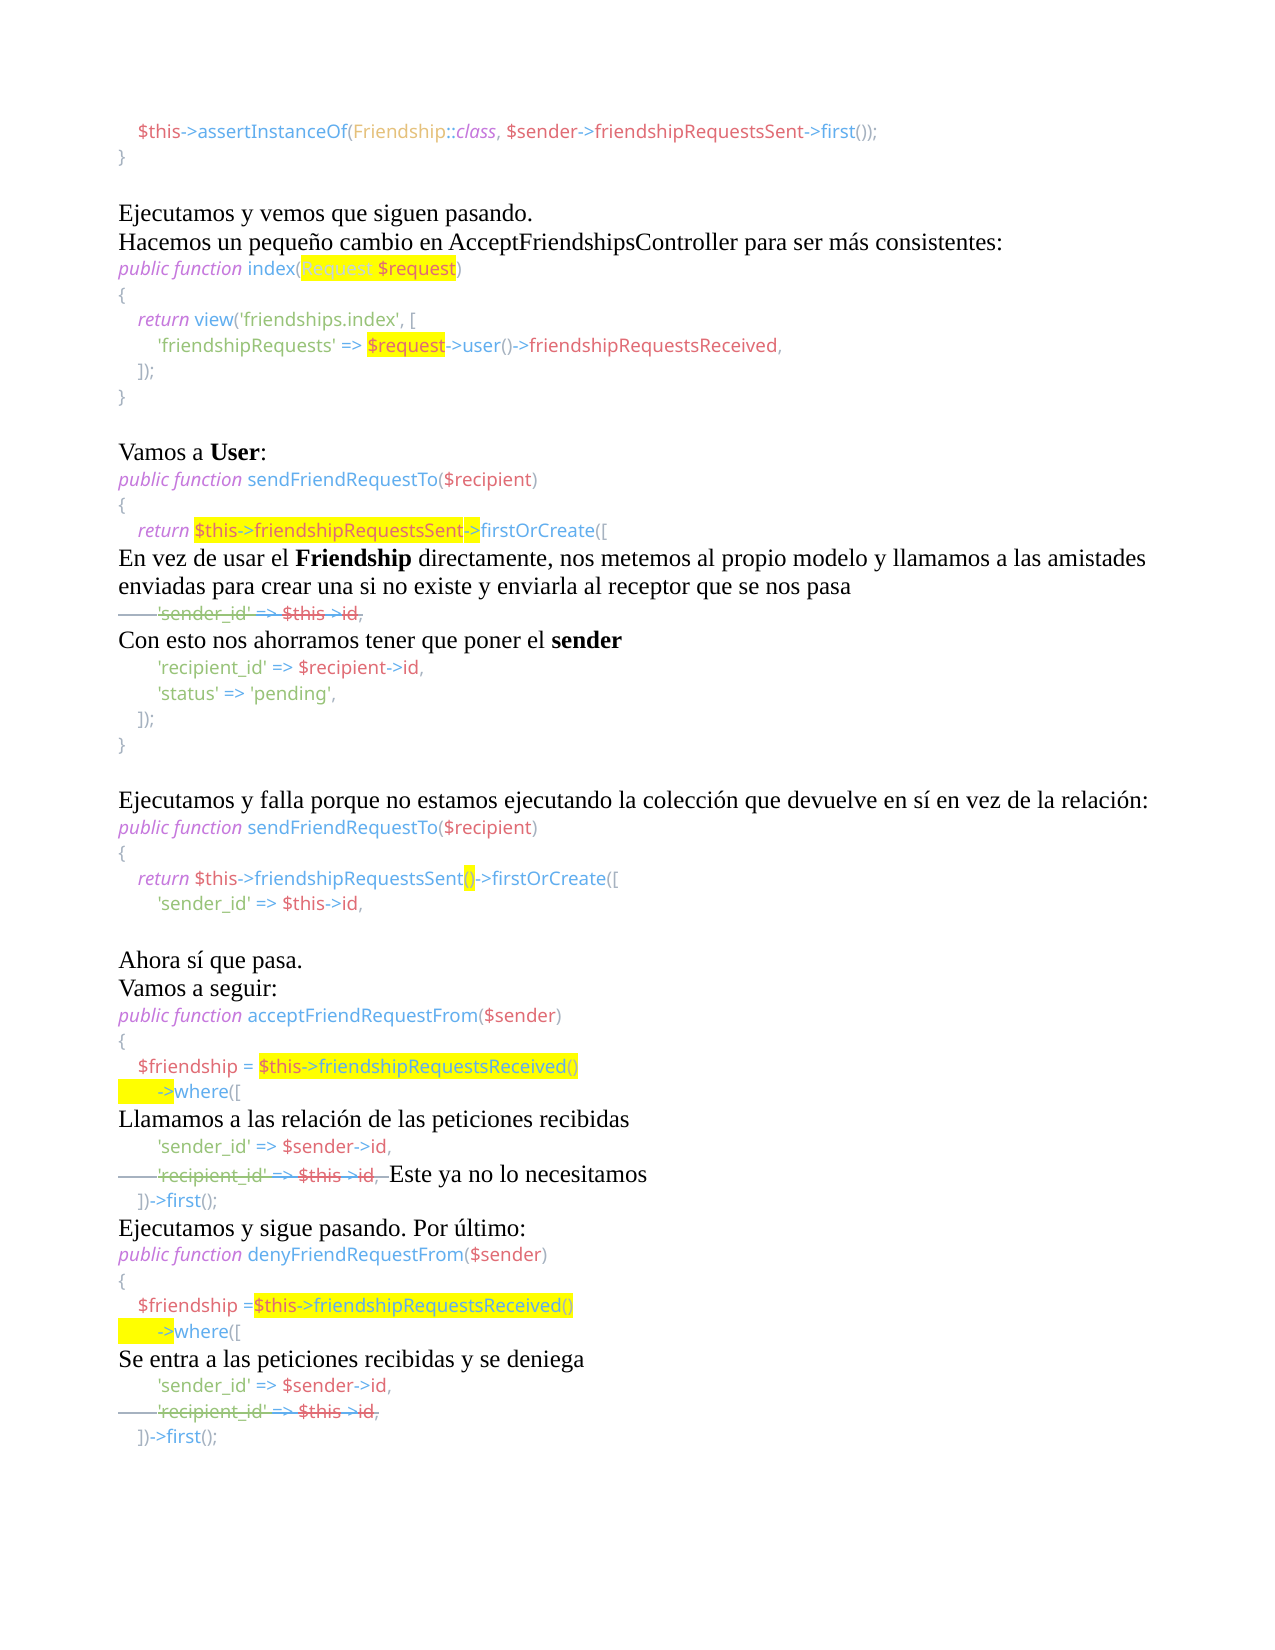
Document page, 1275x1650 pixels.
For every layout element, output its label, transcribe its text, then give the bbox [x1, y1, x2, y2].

text Ahora sí que pasa. [118, 945, 1157, 973]
text 'sender_id' => $sender->id, 'recipient_id' => $this->id, Este ya no lo necesitamos ])->first(); [118, 1133, 1157, 1213]
text 'sender_id' => $sender->id, 'recipient_id' => $this->id, ])->first(); [118, 1372, 1157, 1449]
text Ejecutamos y vemos que siguen pasando. [118, 198, 1157, 227]
text public function sendFriendRequestTo($recipient) { return $this->friendshipRequestsSent()->firstOrCreate([ 'sender_id' => $this->id, [118, 814, 1157, 916]
text Ejecutamos y sigue pasando. Por último: [118, 1213, 1157, 1242]
text Hacemos un pequeño cambio en AcceptFriendshipsController para ser más consistentes: [118, 227, 1157, 255]
text public function denyFriendRequestFrom($sender) { $friendship =$this->friendshipRequestsReceived() ->where([ Se entra a las peticiones recibidas y se deniega [118, 1242, 1157, 1372]
text public function acceptFriendRequestFrom($sender) { $friendship = $this->friendshipRequestsReceived() ->where([ Llamamos a las relación de las peticiones recibidas [118, 1002, 1157, 1133]
text public function sendFriendRequestTo($recipient) { return $this->friendshipRequestsSent->firstOrCreate([ En vez de usar el Friendship directamente, nos metemos al propio modelo y llamamos a las amistades enviadas para crear una si no existe y enviarla al receptor que se nos pasa [118, 466, 1157, 600]
text 'recipient_id' => $recipient->id, 'status' => 'pending', ]); } [118, 654, 1157, 756]
text public function index(Request $request) { return view('friendships.index', [ 'friendshipRequests' => $request->user()->friendshipRequestsReceived, ]); } [118, 255, 1157, 408]
text Ejecutamos y falla porque no estamos ejecutando la colección que devuelve en sí en vez de la relación: [118, 785, 1157, 814]
text 'sender_id' => $this->id, Con esto nos ahorramos tener que poner el sender [118, 600, 1157, 654]
text Vamos a User: [118, 408, 1157, 466]
text Vamos a seguir: [118, 973, 1157, 1002]
text $this->assertInstanceOf(Friendship::class, $sender->friendshipRequestsSent->first()); } [118, 118, 1157, 169]
